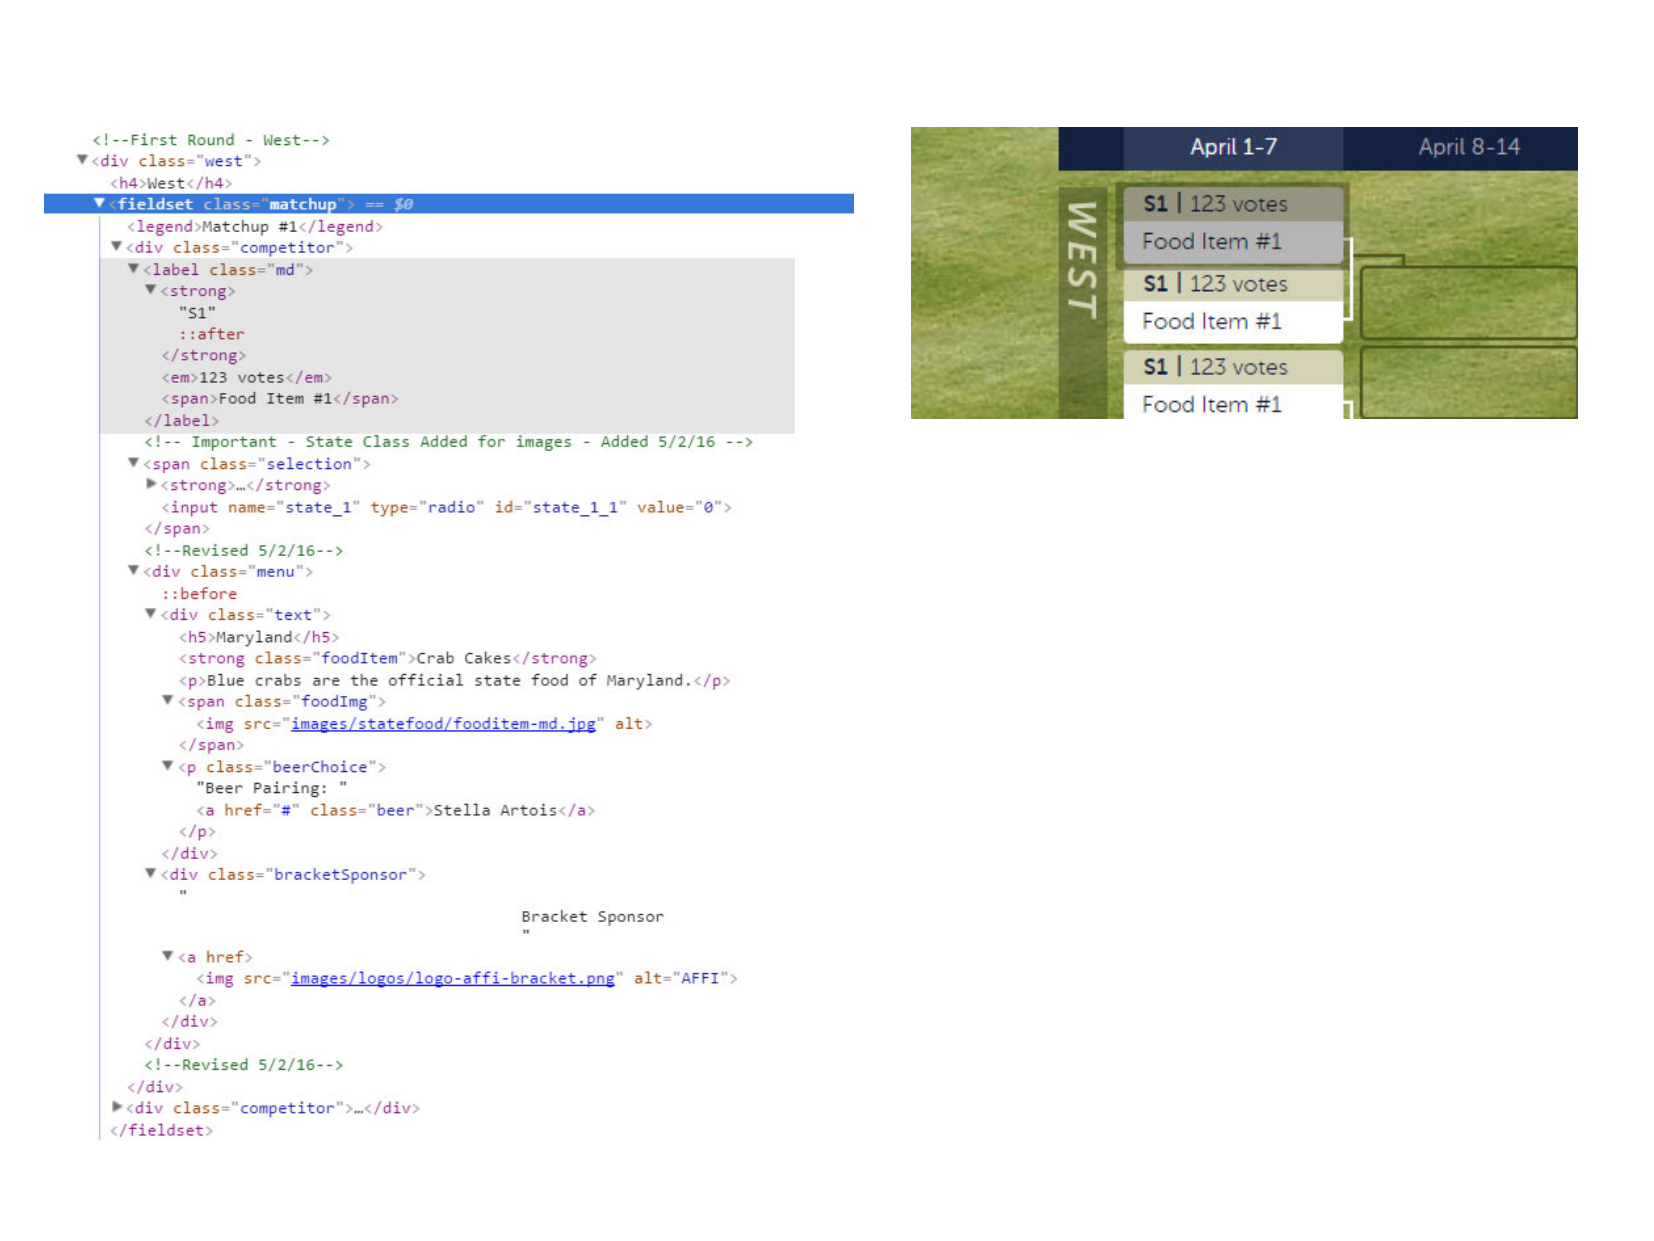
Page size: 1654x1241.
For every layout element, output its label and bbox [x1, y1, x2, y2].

picture [911, 127, 1578, 419]
picture [44, 127, 854, 1141]
